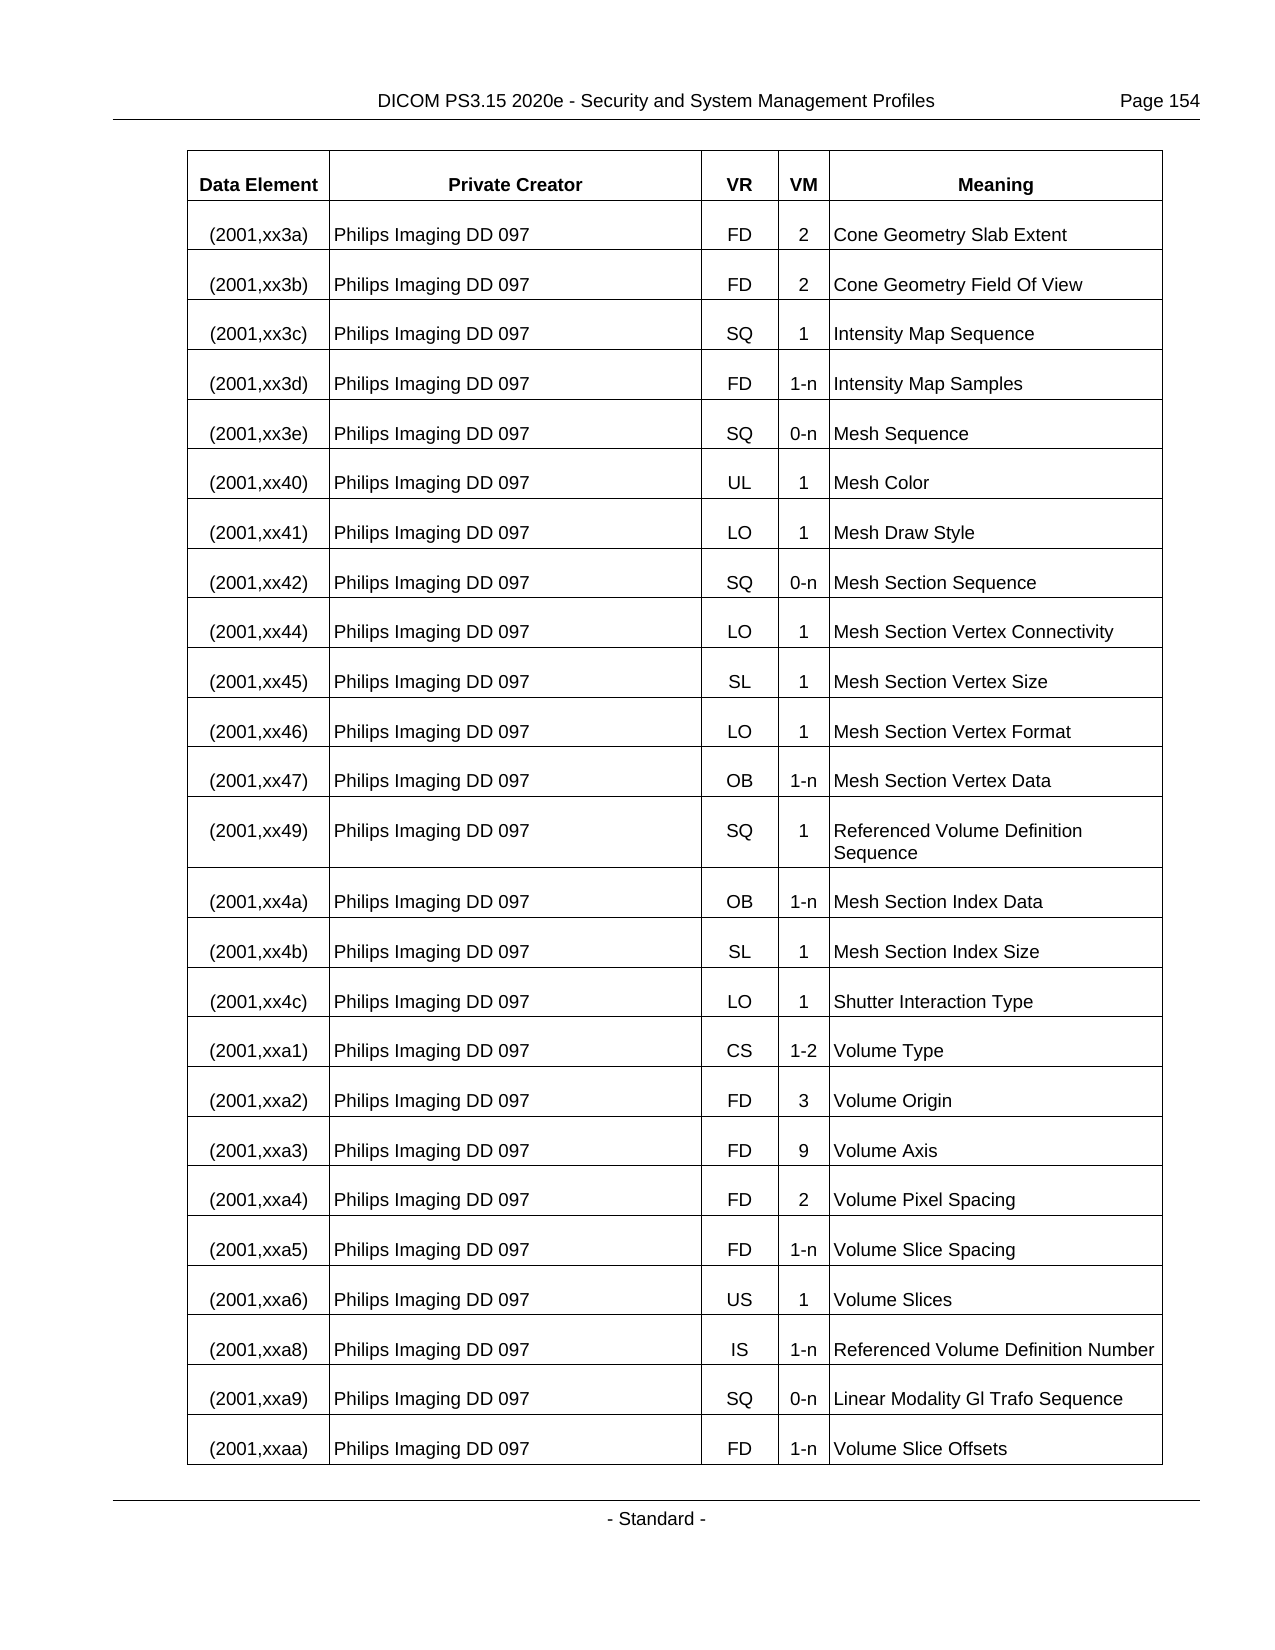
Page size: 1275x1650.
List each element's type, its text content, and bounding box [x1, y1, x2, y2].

table_cell Philips Imaging DD 097 [330, 300, 701, 349]
table_cell 1 [779, 499, 829, 547]
table_cell Philips Imaging DD 097 [330, 1166, 701, 1215]
table_cell (2001,xx3b) [188, 250, 329, 299]
table_cell Philips Imaging DD 097 [330, 797, 701, 867]
table_cell Philips Imaging DD 097 [330, 1117, 701, 1165]
table_cell LO [702, 499, 778, 547]
table_cell Mesh Section Vertex Size [830, 648, 1162, 697]
table_cell Cone Geometry Field Of View [830, 250, 1162, 299]
table_cell UL [702, 449, 778, 498]
table_cell 1 [779, 1266, 829, 1314]
table_cell Philips Imaging DD 097 [330, 201, 701, 249]
table_cell LO [702, 698, 778, 746]
table_cell 1 [779, 300, 829, 349]
table_cell Mesh Section Vertex Data [830, 747, 1162, 796]
table_cell US [702, 1266, 778, 1314]
table_cell 9 [779, 1117, 829, 1165]
table_cell Mesh Section Index Size [830, 918, 1162, 967]
table_cell Philips Imaging DD 097 [330, 598, 701, 647]
table_cell Philips Imaging DD 097 [330, 747, 701, 796]
table_cell Intensity Map Sequence [830, 300, 1162, 349]
table_cell Philips Imaging DD 097 [330, 868, 701, 917]
table_cell (2001,xx3d) [188, 350, 329, 398]
table_cell CS [702, 1017, 778, 1066]
table_header VR [702, 151, 778, 200]
table_cell 0-n [779, 549, 829, 597]
table_cell FD [702, 201, 778, 249]
table_header Data Element [188, 151, 329, 200]
table_cell FD [702, 1067, 778, 1116]
table_cell 1-n [779, 350, 829, 398]
table_cell (2001,xx3a) [188, 201, 329, 249]
table_cell Volume Axis [830, 1117, 1162, 1165]
table_cell 1 [779, 797, 829, 867]
table_cell (2001,xx40) [188, 449, 329, 498]
table_cell 0-n [779, 1365, 829, 1414]
table_cell (2001,xx4b) [188, 918, 329, 967]
table_cell Philips Imaging DD 097 [330, 1067, 701, 1116]
table_cell SL [702, 648, 778, 697]
table_cell Shutter Interaction Type [830, 968, 1162, 1016]
table_cell (2001,xx42) [188, 549, 329, 597]
table_cell 1-n [779, 1315, 829, 1364]
table_cell 2 [779, 201, 829, 249]
table_cell (2001,xx4c) [188, 968, 329, 1016]
table_cell Philips Imaging DD 097 [330, 1365, 701, 1414]
table_cell Philips Imaging DD 097 [330, 1315, 701, 1364]
table_cell (2001,xxa2) [188, 1067, 329, 1116]
table_cell (2001,xxa9) [188, 1365, 329, 1414]
table_cell Mesh Sequence [830, 400, 1162, 448]
table_cell FD [702, 350, 778, 398]
table_cell FD [702, 1216, 778, 1265]
table_cell (2001,xxa1) [188, 1017, 329, 1066]
table_cell (2001,xxa5) [188, 1216, 329, 1265]
table_cell 1-n [779, 1415, 829, 1463]
table_cell SL [702, 918, 778, 967]
table_cell FD [702, 1166, 778, 1215]
table_cell (2001,xx46) [188, 698, 329, 746]
table_cell SQ [702, 549, 778, 597]
table_cell Philips Imaging DD 097 [330, 918, 701, 967]
table_cell Philips Imaging DD 097 [330, 350, 701, 398]
table_cell Mesh Section Sequence [830, 549, 1162, 597]
table_cell Mesh Section Index Data [830, 868, 1162, 917]
table_cell Volume Slices [830, 1266, 1162, 1314]
table_cell FD [702, 1117, 778, 1165]
table_cell LO [702, 598, 778, 647]
table_cell 1 [779, 598, 829, 647]
table_cell Philips Imaging DD 097 [330, 968, 701, 1016]
table_cell Intensity Map Samples [830, 350, 1162, 398]
table_cell SQ [702, 1365, 778, 1414]
table_cell Linear Modality Gl Trafo Sequence [830, 1365, 1162, 1414]
table_cell Volume Pixel Spacing [830, 1166, 1162, 1215]
table_header Meaning [830, 151, 1162, 200]
table_cell Cone Geometry Slab Extent [830, 201, 1162, 249]
table_cell 1 [779, 918, 829, 967]
table_cell (2001,xx47) [188, 747, 329, 796]
table_cell 1 [779, 968, 829, 1016]
table_cell OB [702, 868, 778, 917]
table_cell 3 [779, 1067, 829, 1116]
table_header Private Creator [330, 151, 701, 200]
table_cell 1 [779, 449, 829, 498]
table_cell 1 [779, 648, 829, 697]
table_cell Philips Imaging DD 097 [330, 698, 701, 746]
table_cell SQ [702, 797, 778, 867]
table_cell 2 [779, 1166, 829, 1215]
table_cell Philips Imaging DD 097 [330, 1266, 701, 1314]
table_cell 1-n [779, 868, 829, 917]
table_cell Volume Slice Offsets [830, 1415, 1162, 1463]
table_cell (2001,xx4a) [188, 868, 329, 917]
table_cell Volume Origin [830, 1067, 1162, 1116]
table_cell FD [702, 1415, 778, 1463]
table_cell 0-n [779, 400, 829, 448]
table_cell (2001,xx3c) [188, 300, 329, 349]
table_cell Philips Imaging DD 097 [330, 648, 701, 697]
table_cell Philips Imaging DD 097 [330, 1017, 701, 1066]
table_cell Mesh Draw Style [830, 499, 1162, 547]
table_cell SQ [702, 300, 778, 349]
table_cell Mesh Section Vertex Format [830, 698, 1162, 746]
table_cell SQ [702, 400, 778, 448]
table_cell Philips Imaging DD 097 [330, 449, 701, 498]
table_cell (2001,xx45) [188, 648, 329, 697]
table_cell 2 [779, 250, 829, 299]
table_cell (2001,xxaa) [188, 1415, 329, 1463]
table_cell 1-2 [779, 1017, 829, 1066]
table_cell Philips Imaging DD 097 [330, 250, 701, 299]
table_cell Philips Imaging DD 097 [330, 1216, 701, 1265]
table_cell (2001,xxa6) [188, 1266, 329, 1314]
table_cell (2001,xxa8) [188, 1315, 329, 1364]
table_cell FD [702, 250, 778, 299]
table_cell LO [702, 968, 778, 1016]
table_cell (2001,xxa3) [188, 1117, 329, 1165]
table_cell IS [702, 1315, 778, 1364]
table_cell Volume Type [830, 1017, 1162, 1066]
table_cell (2001,xx3e) [188, 400, 329, 448]
table_cell Mesh Color [830, 449, 1162, 498]
table_cell Philips Imaging DD 097 [330, 1415, 701, 1463]
table_cell 1-n [779, 747, 829, 796]
table_cell Referenced Volume Definition Number [830, 1315, 1162, 1364]
table_cell Referenced Volume Definition Sequence [830, 797, 1162, 867]
table_cell Philips Imaging DD 097 [330, 400, 701, 448]
table_cell 1-n [779, 1216, 829, 1265]
table_cell 1 [779, 698, 829, 746]
table_cell Philips Imaging DD 097 [330, 549, 701, 597]
table_cell (2001,xx49) [188, 797, 329, 867]
table_cell Philips Imaging DD 097 [330, 499, 701, 547]
table_cell (2001,xx44) [188, 598, 329, 647]
table_cell Mesh Section Vertex Connectivity [830, 598, 1162, 647]
table_cell (2001,xx41) [188, 499, 329, 547]
table_header VM [779, 151, 829, 200]
table_cell Volume Slice Spacing [830, 1216, 1162, 1265]
table_cell OB [702, 747, 778, 796]
table_cell (2001,xxa4) [188, 1166, 329, 1215]
